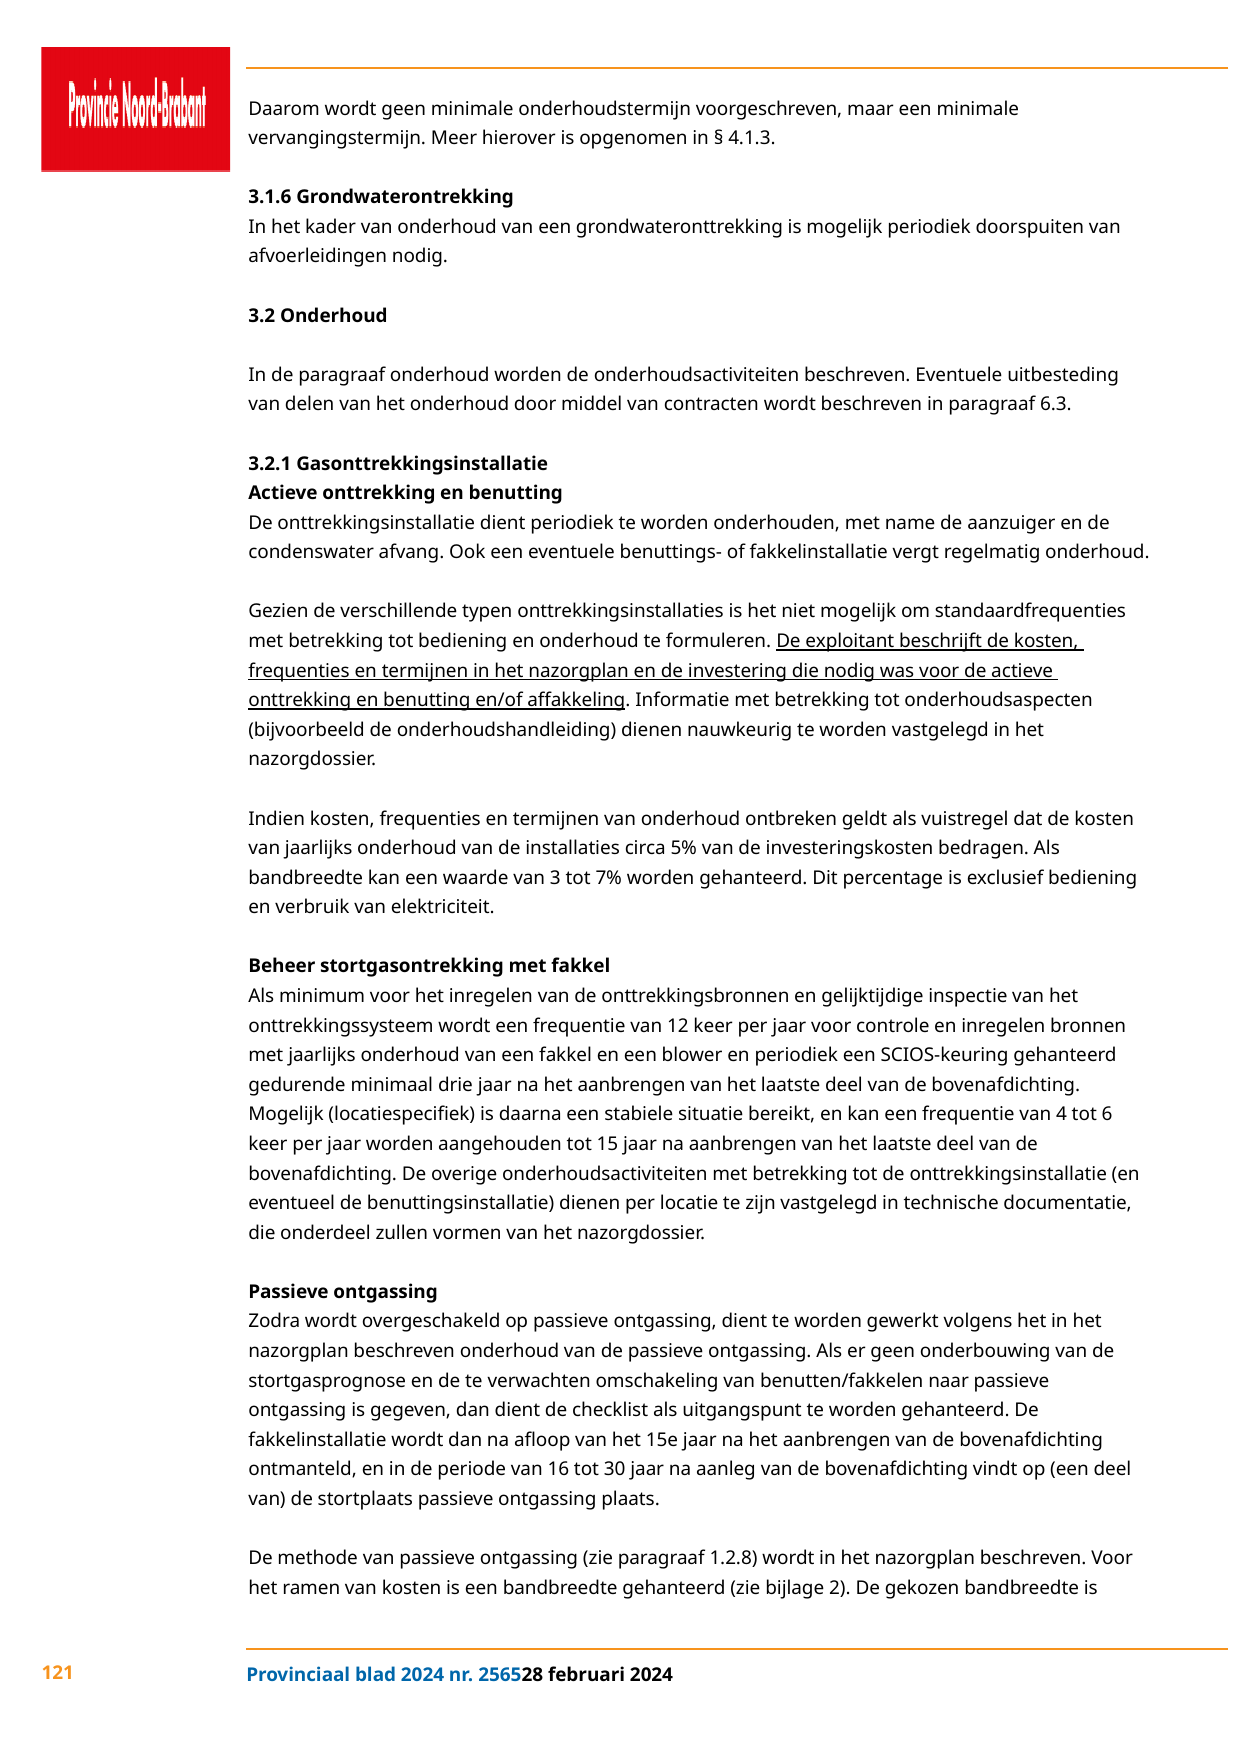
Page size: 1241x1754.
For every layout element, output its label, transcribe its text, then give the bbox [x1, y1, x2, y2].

text Gezien de verschillende typen onttrekkingsinstallaties is het niet mogelijk om standaardfrequenties met betrekking tot bediening en onderhoud te formuleren. De exploitant beschrijft de kosten, frequenties en termijnen in het nazorgplan en de investering die nodig was voor de actieve onttrekking en benutting en/of affakkeling. Informatie met betrekking tot onderhoudsaspecten (bijvoorbeeld de onderhoudshandleiding) dienen nauwkeurig te worden vastgelegd in het nazorgdossier. [248, 598, 1152, 771]
text Actieve onttrekking en benutting [248, 479, 1152, 505]
text 3.2.1 Gasonttrekkingsinstallatie [248, 450, 1152, 476]
text Indien kosten, frequenties en termijnen van onderhoud ontbreken geldt als vuistregel dat de kosten van jaarlijks onderhoud van de installaties circa 5% van de investeringskosten bedragen. Als bandbreedte kan een waarde van 3 tot 7% worden gehanteerd. Dit percentage is exclusief bediening en verbruik van elektriciteit. [248, 805, 1152, 919]
picture [41, 47, 231, 172]
text 3.1.6 Grondwaterontrekking [248, 183, 1152, 209]
text Passieve ontgassing [248, 1278, 1152, 1304]
text De methode van passieve ontgassing (zie paragraaf 1.2.8) wordt in het nazorgplan beschreven. Voor het ramen van kosten is een bandbreedte gehanteerd (zie bijlage 2). De gekozen bandbreedte is [248, 1544, 1152, 1600]
text In de paragraaf onderhoud worden de onderhoudsactiviteiten beschreven. Eventuele uitbesteding van delen van het onderhoud door middel van contracten wordt beschreven in paragraaf 6.3. [248, 361, 1152, 416]
text Als minimum voor het inregelen van de onttrekkingsbronnen en gelijktijdige inspectie van het onttrekkingssysteem wordt een frequentie van 12 keer per jaar voor controle en inregelen bronnen met jaarlijks onderhoud van een fakkel en een blower en periodiek een SCIOS-keuring gehanteerd gedurende minimaal drie jaar na het aanbrengen van het laatste deel van de bovenafdichting. Mogelijk (locatiespecifiek) is daarna een stabiele situatie bereikt, en kan een frequentie van 4 tot 6 keer per jaar worden aangehouden tot 15 jaar na aanbrengen van het laatste deel van de bovenafdichting. De overige onderhoudsactiviteiten met betrekking tot de onttrekkingsinstallatie (en eventueel de benuttingsinstallatie) dienen per locatie te zijn vastgelegd in technische documentatie, die onderdeel zullen vormen van het nazorgdossier. [248, 982, 1152, 1245]
text De onttrekkingsinstallatie dient periodiek te worden onderhouden, met name de aanzuiger en de condenswater afvang. Ook een eventuele benuttings- of fakkelinstallatie vergt regelmatig onderhoud. [248, 509, 1152, 564]
text Zodra wordt overgeschakeld op passieve ontgassing, dient te worden gewerkt volgens het in het nazorgplan beschreven onderhoud van de passieve ontgassing. Als er geen onderbouwing van de stortgasprognose en de te verwachten omschakeling van benutten/fakkelen naar passieve ontgassing is gegeven, dan dient de checklist als uitgangspunt te worden gehanteerd. De fakkelinstallatie wordt dan na afloop van het 15e jaar na het aanbrengen van de bovenafdichting ontmanteld, en in de periode van 16 tot 30 jaar na aanleg van de bovenafdichting vindt op (een deel van) de stortplaats passieve ontgassing plaats. [248, 1308, 1152, 1511]
text Daarom wordt geen minimale onderhoudstermijn voorgeschreven, maar een minimale vervangingstermijn. Meer hierover is opgenomen in § 4.1.3. [248, 95, 1152, 150]
text 3.2 Onderhoud [248, 302, 1152, 328]
text In het kader van onderhoud van een grondwateronttrekking is mogelijk periodiek doorspuiten van afvoerleidingen nodig. [248, 213, 1152, 268]
text Beheer stortgasontrekking met fakkel [248, 953, 1152, 978]
